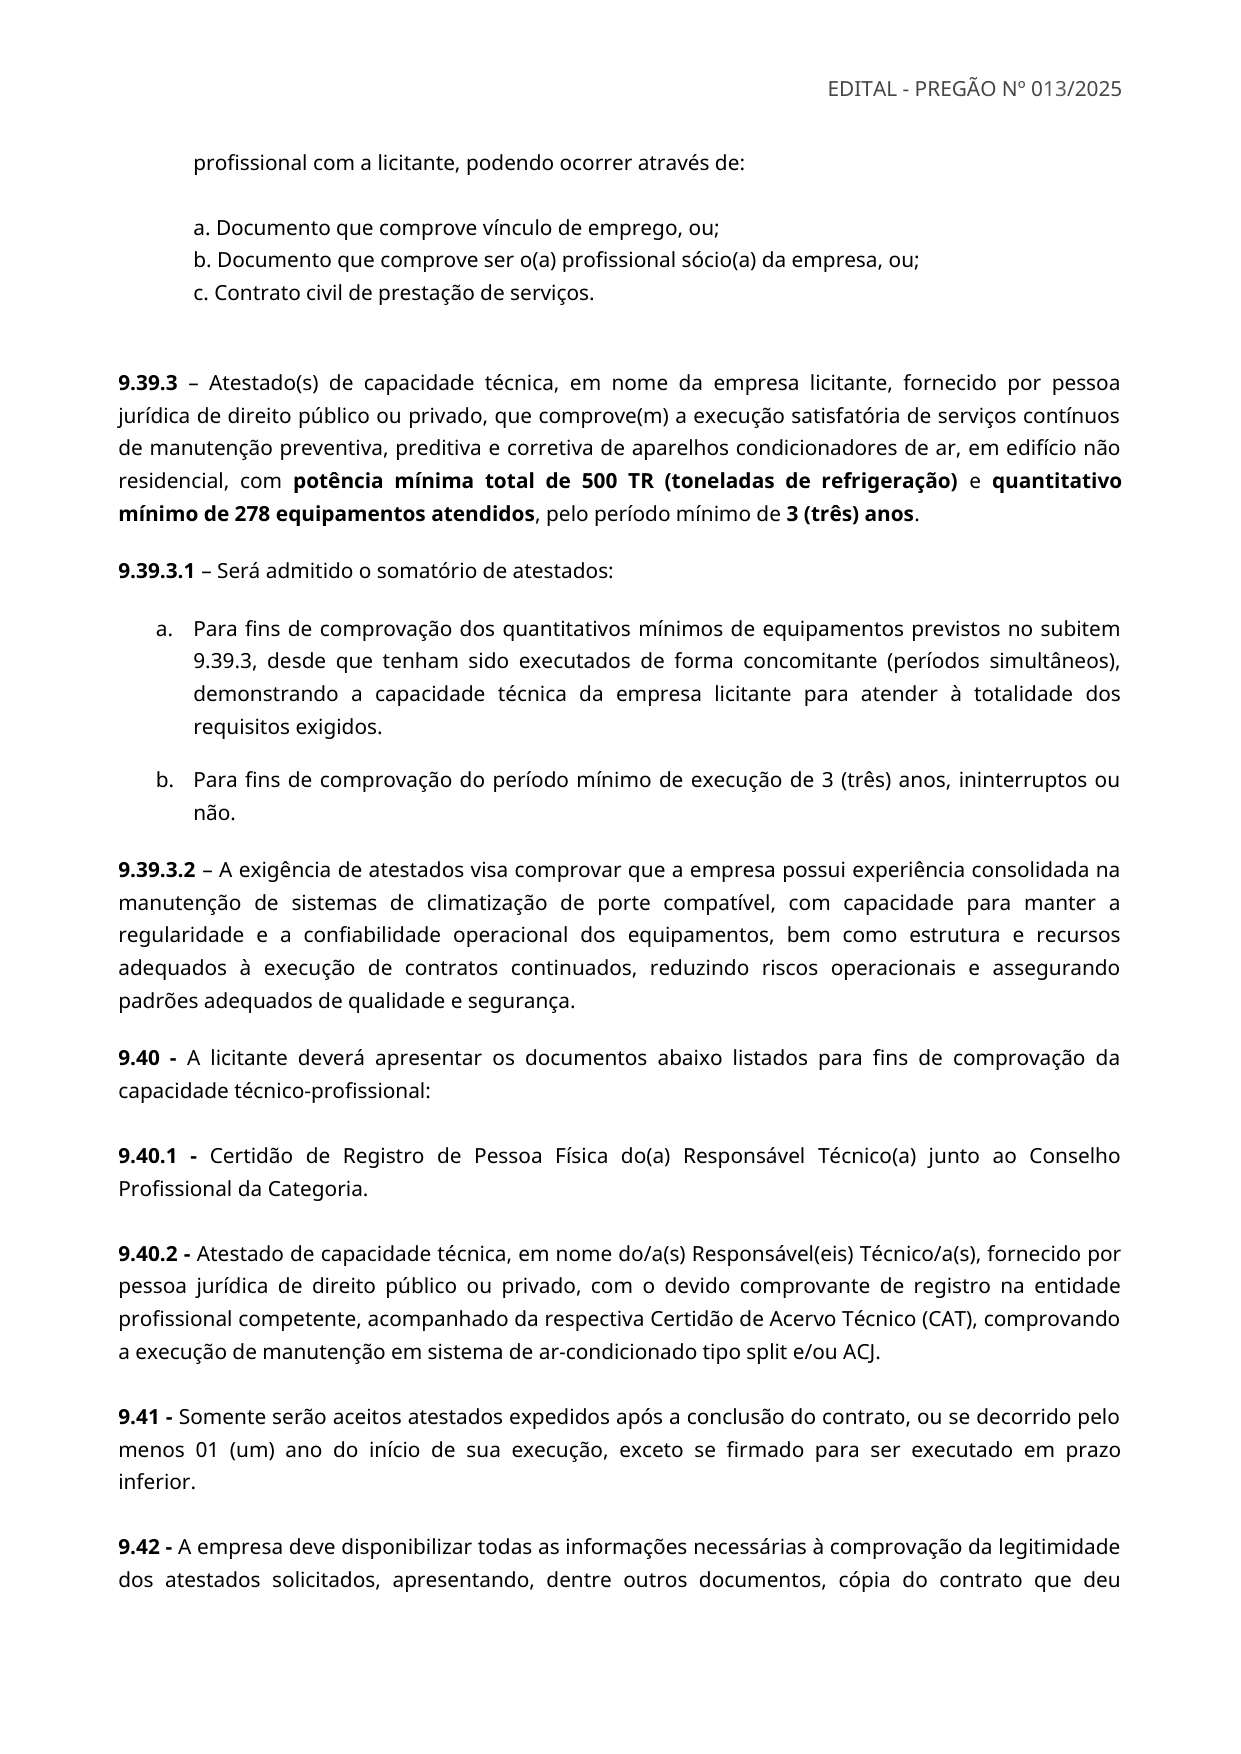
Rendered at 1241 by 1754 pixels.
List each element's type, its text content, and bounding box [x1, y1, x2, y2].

text profissional com a licitante, podendo ocorrer através de: [193, 148, 1122, 176]
text 9.40.2 - Atestado de capacidade técnica, em nome do/a(s) Responsável(eis) Técnico/a(s), fornecido por pessoa jurídica de direito público ou privado, com o devido comprovante de registro na entidade profissional competente, acompanhado da respectiva Certidão de Acervo Técnico (CAT), comprovando a execução de manutenção em sistema de ar-condicionado tipo split e/ou ACJ. [118, 1239, 1122, 1365]
text a. Documento que comprove vínculo de emprego, ou; [193, 213, 1122, 241]
list Para fins de comprovação dos quantitativos mínimos de equipamentos previstos no subitem 9.39.3, desde que tenham sido executados de forma concomitante (períodos simultâneos), demonstrando a capacidade técnica da empresa licitante para atender à totalidade dos requisitos exigidos. [156, 614, 1122, 740]
text 9.40.1 - Certidão de Registro de Pessoa Física do(a) Responsável Técnico(a) junto ao Conselho Profissional da Categoria. [118, 1141, 1122, 1202]
text b. Documento que comprove ser o(a) profissional sócio(a) da empresa, ou; [193, 246, 1122, 274]
text 9.42 - A empresa deve disponibilizar todas as informações necessárias à comprovação da legitimidade dos atestados solicitados, apresentando, dentre outros documentos, cópia do contrato que deu [118, 1532, 1122, 1593]
text 9.39.3.2 – A exigência de atestados visa comprovar que a empresa possui experiência consolidada na manutenção de sistemas de climatização de porte compatível, com capacidade para manter a regularidade e a confiabilidade operacional dos equipamentos, bem como estrutura e recursos adequados à execução de contratos continuados, reduzindo riscos operacionais e assegurando padrões adequados de qualidade e segurança. [118, 855, 1122, 1014]
text c. Contrato civil de prestação de serviços. [193, 278, 1122, 307]
list Para fins de comprovação do período mínimo de execução de 3 (três) anos, ininterruptos ou não. [156, 765, 1122, 826]
text 9.40 - A licitante deverá apresentar os documentos abaixo listados para fins de comprovação da capacidade técnico-profissional: [118, 1043, 1122, 1104]
text 9.39.3 – Atestado(s) de capacidade técnica, em nome da empresa licitante, fornecido por pessoa jurídica de direito público ou privado, que comprove(m) a execução satisfatória de serviços contínuos de manutenção preventiva, preditiva e corretiva de aparelhos condicionadores de ar, em edifício não residencial, com potência mínima total de 500 TR (toneladas de refrigeração) e quantitativo mínimo de 278 equipamentos atendidos, pelo período mínimo de 3 (três) anos. [118, 368, 1122, 527]
text 9.41 - Somente serão aceitos atestados expedidos após a conclusão do contrato, ou se decorrido pelo menos 01 (um) ano do início de sua execução, exceto se firmado para ser executado em prazo inferior. [118, 1402, 1122, 1496]
text 9.39.3.1 – Será admitido o somatório de atestados: [118, 556, 1122, 585]
